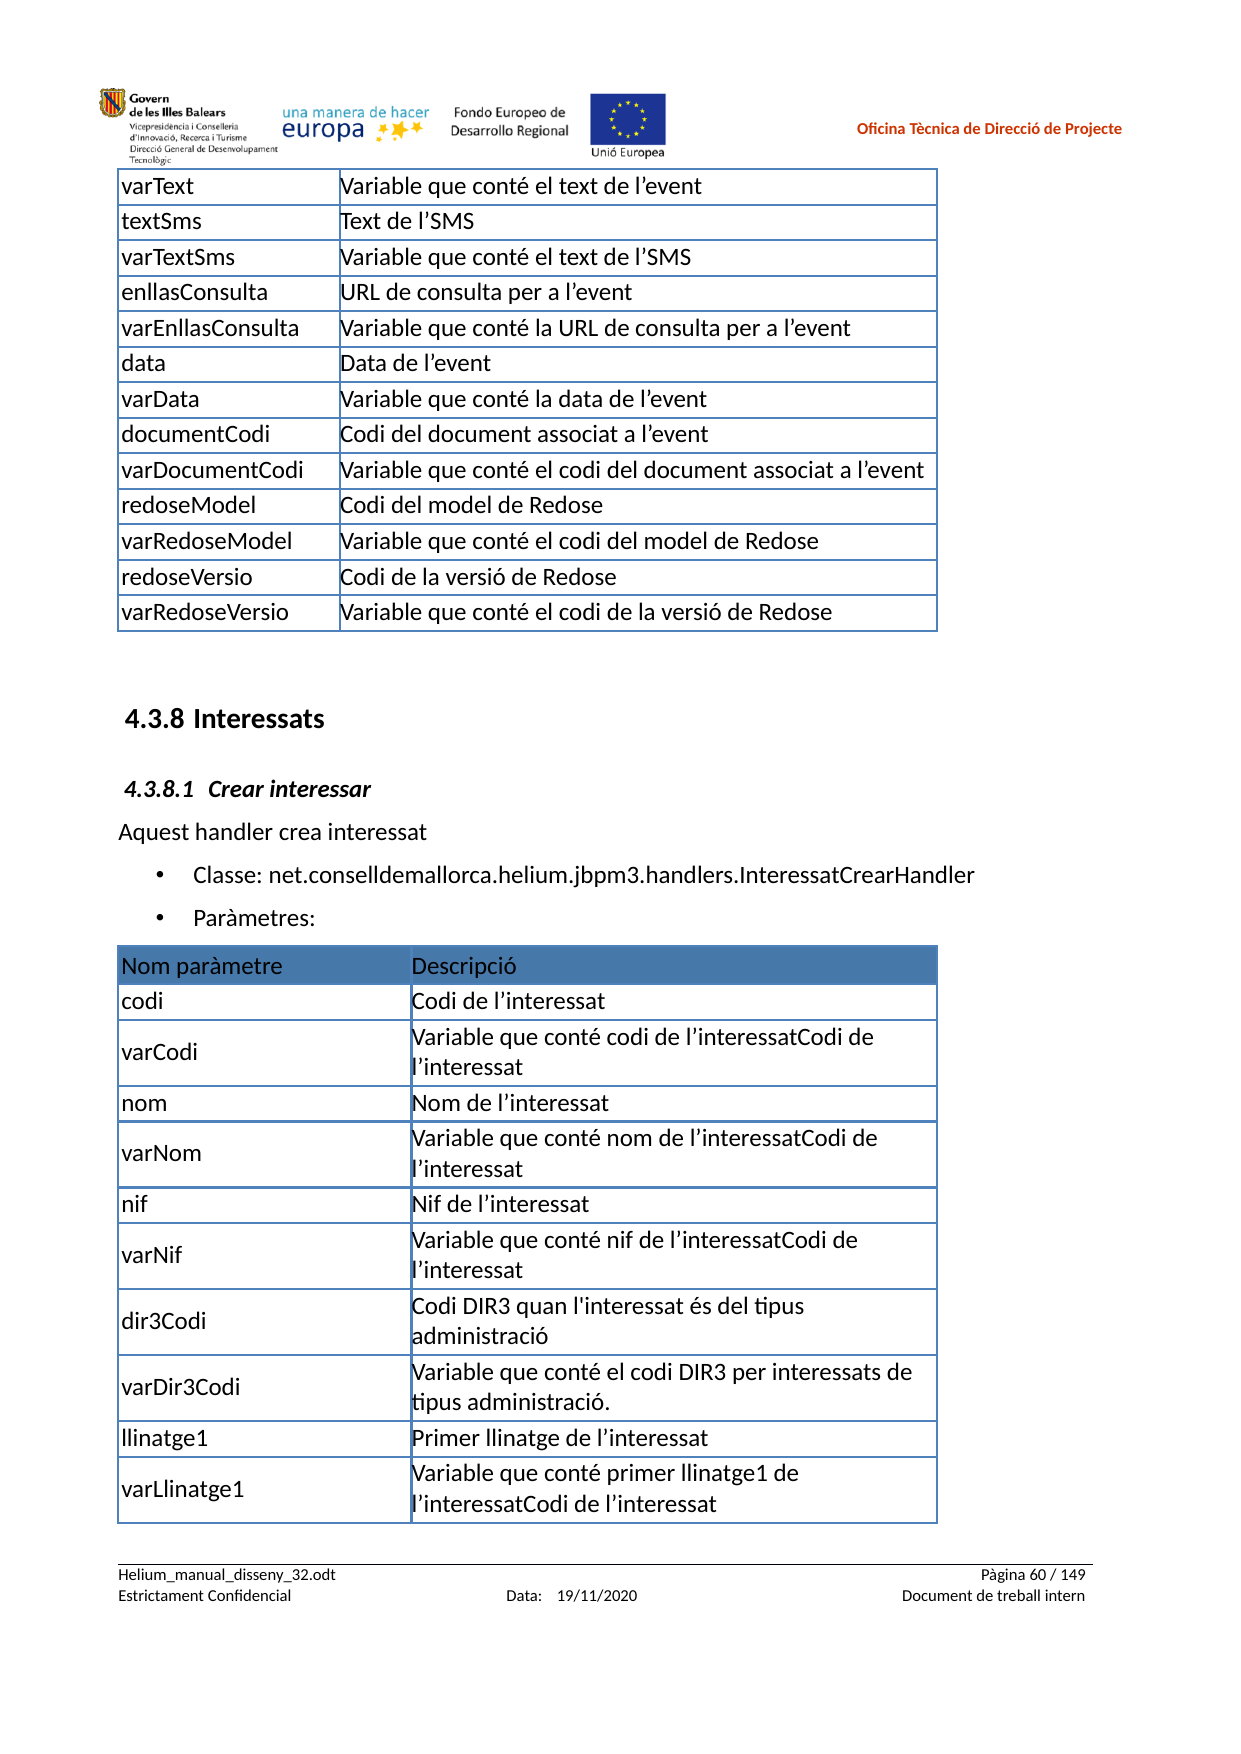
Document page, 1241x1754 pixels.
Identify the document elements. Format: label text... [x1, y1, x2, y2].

table_cell codi [119, 985, 410, 1019]
table_cell varDir3Codi [119, 1356, 410, 1420]
picture [99, 87, 668, 166]
table_cell Variable que conté la URL de consulta per a l’event [341, 312, 936, 346]
table_cell varCodi [119, 1021, 410, 1085]
table_cell URL de consulta per a l’event [341, 277, 936, 310]
table_cell varNif [119, 1224, 410, 1288]
subtitle Interessats [118, 700, 1122, 735]
table_cell nom [119, 1087, 410, 1120]
list Paràmetres: [156, 902, 1122, 932]
table_cell Primer llinatge de l’interessat [413, 1422, 936, 1456]
table_cell varRedoseModel [119, 525, 339, 559]
table_cell Variable que conté el codi DIR3 per interessats de tipus administració. [413, 1356, 936, 1420]
table_cell varTextSms [119, 241, 339, 274]
table_cell Variable que conté nom de l’interessatCodi de l’interessat [413, 1123, 936, 1186]
table_cell Nif de l’interessat [413, 1189, 936, 1222]
table_cell data [119, 348, 339, 381]
table_cell Codi de l’interessat [413, 985, 936, 1019]
table_cell Variable que conté el codi del model de Redose [341, 525, 936, 559]
table_header Descripció [413, 947, 936, 983]
table_cell Data de l’event [341, 348, 936, 381]
table_cell varRedoseVersio [119, 596, 339, 630]
table_cell Variable que conté primer llinatge1 de l’interessatCodi de l’interessat [413, 1458, 936, 1522]
table_cell textSms [119, 206, 339, 239]
subtitle Crear interessar [118, 773, 1122, 803]
table_cell Codi del model de Redose [341, 490, 936, 523]
table_cell enllasConsulta [119, 277, 339, 310]
table_cell Variable que conté el codi de la versió de Redose [341, 596, 936, 630]
table_cell varNom [119, 1123, 410, 1186]
table_cell varEnllasConsulta [119, 312, 339, 346]
table_cell varText [119, 170, 339, 203]
list Classe: net.conselldemallorca.helium.jbpm3.handlers.InteressatCrearHandler [156, 859, 1122, 889]
table_cell Text de l’SMS [341, 206, 936, 239]
table_cell llinatge1 [119, 1422, 410, 1456]
table_cell varDocumentCodi [119, 454, 339, 488]
table_cell Nom de l’interessat [413, 1087, 936, 1120]
table_cell redoseVersio [119, 561, 339, 594]
table_cell Variable que conté codi de l’interessatCodi de l’interessat [413, 1021, 936, 1085]
table_cell nif [119, 1189, 410, 1222]
table_cell Variable que conté el codi del document associat a l’event [341, 454, 936, 488]
table_cell Variable que conté la data de l’event [341, 383, 936, 417]
table_cell Variable que conté el text de l’event [341, 170, 936, 203]
table_cell Variable que conté nif de l’interessatCodi de l’interessat [413, 1224, 936, 1288]
table_cell Codi del document associat a l’event [341, 419, 936, 452]
table_cell Codi DIR3 quan l'interessat és del tipus administració [413, 1290, 936, 1354]
table_cell Codi de la versió de Redose [341, 561, 936, 594]
table_cell dir3Codi [119, 1290, 410, 1354]
table_cell Variable que conté el text de l’SMS [341, 241, 936, 274]
table_cell documentCodi [119, 419, 339, 452]
table_cell varLlinatge1 [119, 1458, 410, 1522]
text Aquest handler crea interessat [118, 816, 1122, 846]
table_cell redoseModel [119, 490, 339, 523]
table_cell varData [119, 383, 339, 417]
table_header Nom paràmetre [119, 947, 410, 983]
